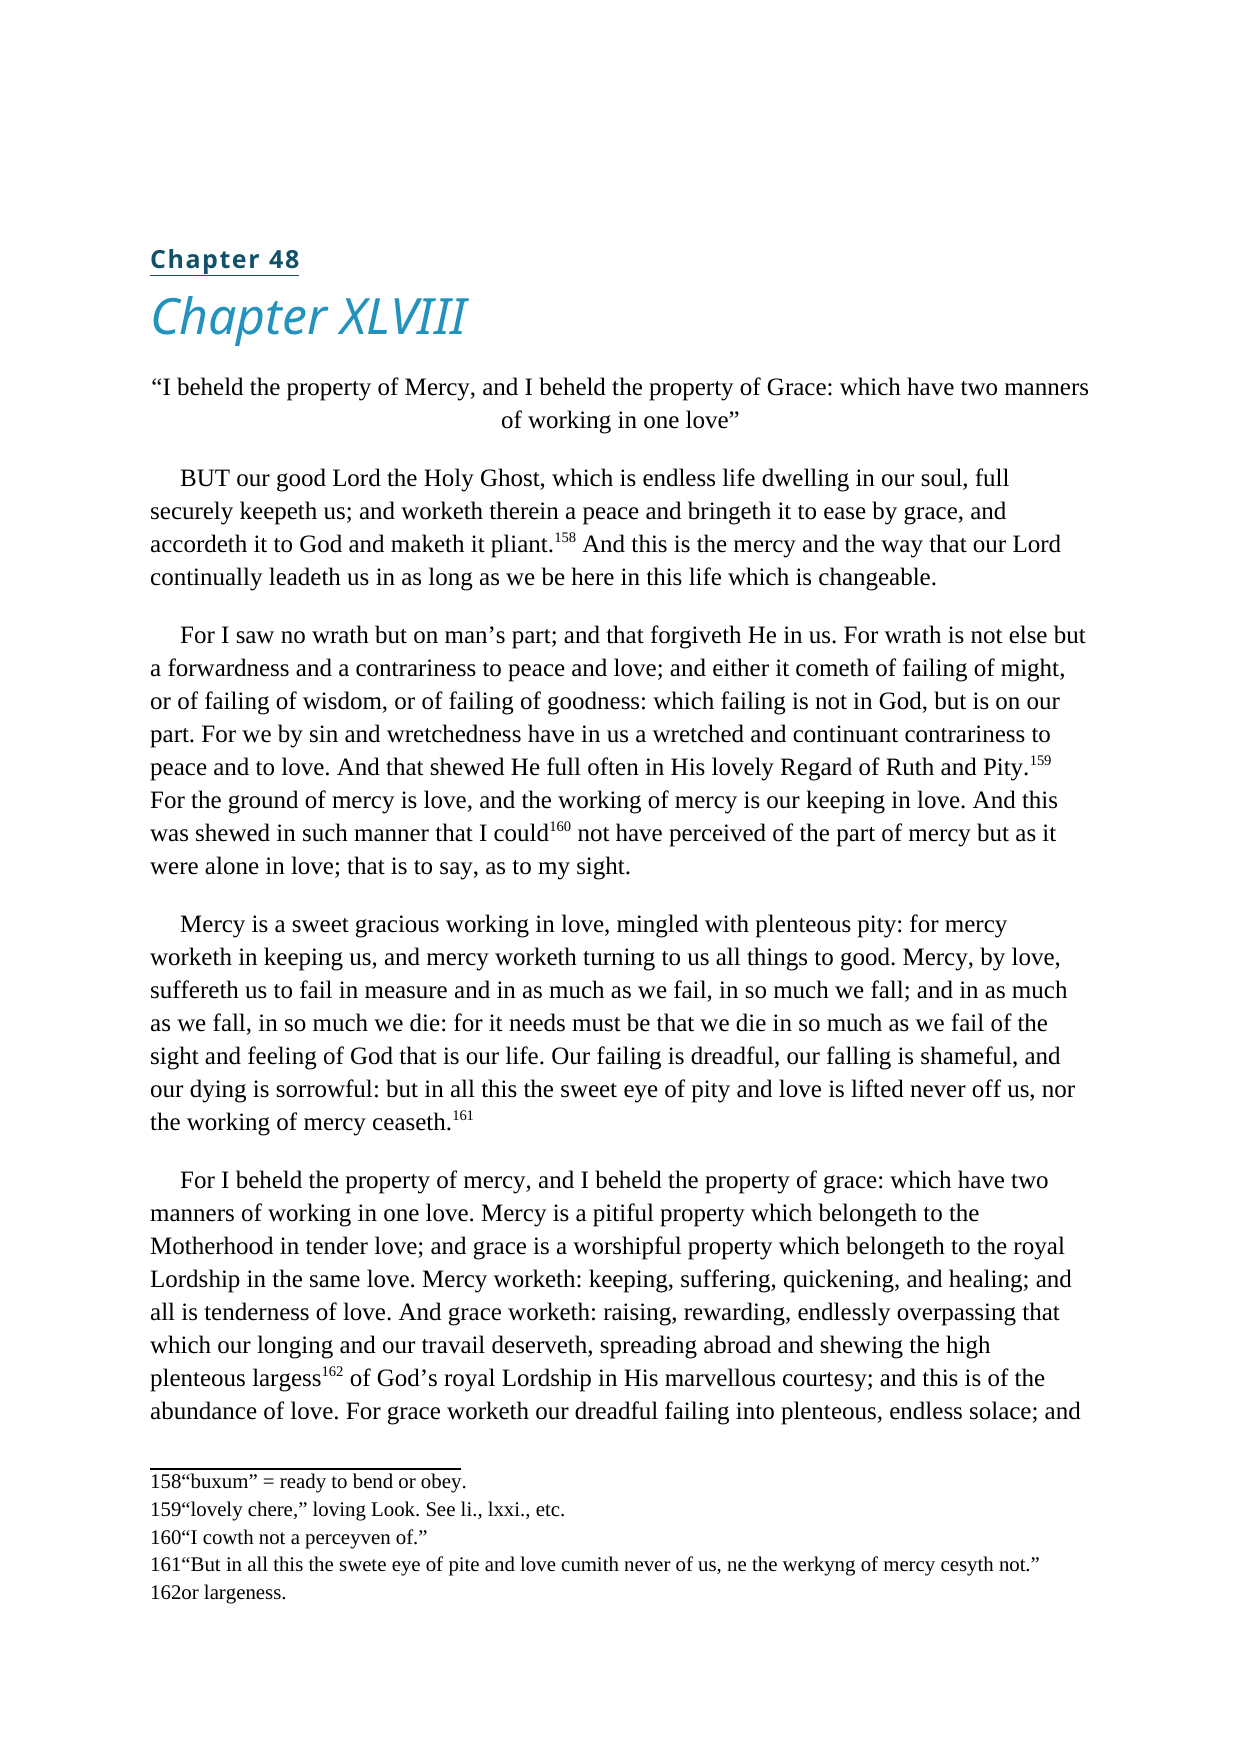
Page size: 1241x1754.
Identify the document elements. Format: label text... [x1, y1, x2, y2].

text “But in all this the swete eye of pite and love cumith never of us, ne the werkyng of mercy cesyth not.” [150, 1552, 1090, 1576]
subtitle Chapter 48 [150, 241, 1090, 276]
text Mercy is a sweet gracious working in love, mingled with plenteous pity: for mercy worketh in keeping us, and mercy worketh turning to us all things to good. Mercy, by love, suffereth us to fail in measure and in as much as we fail, in so much we fall; and in as much as we fall, in so much we die: for it needs must be that we die in so much as we fail of the sight and feeling of God that is our life. Our failing is dreadful, our falling is shameful, and our dying is sorrowful: but in all this the sweet eye of pity and love is lifted never off us, nor the working of mercy ceaseth. [150, 909, 1090, 1136]
text “I beheld the property of Mercy, and I beheld the property of Grace: which have two manners of working in one love” [150, 372, 1090, 434]
text For I saw no wrath but on man’s part; and that forgiveth He in us. For wrath is not else but a forwardness and a contrariness to peace and love; and either it cometh of failing of might, or of failing of wisdom, or of failing of goodness: which failing is not in God, but is on our part. For we by sin and wretchedness have in us a wretched and continuant contrariness to peace and to love. And that shewed He full often in His lovely Regard of Ruth and Pity. For the ground of mercy is love, and the working of mercy is our keeping in love. And this was shewed in such manner that I could not have perceived of the part of mercy but as it were alone in love; that is to say, as to my sight. [150, 620, 1090, 880]
text “lovely chere,” loving Look. See li., lxxi., etc. [150, 1497, 1090, 1521]
text BUT our good Lord the Holy Ghost, which is endless life dwelling in our soul, full securely keepeth us; and worketh therein a peace and bringeth it to ease by grace, and accordeth it to God and maketh it pliant. And this is the mercy and the way that our Lord continually leadeth us in as long as we be here in this life which is changeable. [150, 463, 1090, 591]
text or largeness. [150, 1580, 1090, 1604]
text “I cowth not a perceyven of.” [150, 1525, 1090, 1549]
text For I beheld the property of mercy, and I beheld the property of grace: which have two manners of working in one love. Mercy is a pitiful property which belongeth to the Motherhood in tender love; and grace is a worshipful property which belongeth to the royal Lordship in the same love. Mercy worketh: keeping, suffering, quickening, and healing; and all is tenderness of love. And grace worketh: raising, rewarding, endlessly overpassing that which our longing and our travail deserveth, spreading abroad and shewing the high plenteous largess of God’s royal Lordship in His marvellous courtesy; and this is of the abundance of love. For grace worketh our dreadful failing into plenteous, endless solace; and [150, 1165, 1090, 1425]
subtitle Chapter XLVIII [150, 281, 1090, 349]
text “buxum” = ready to bend or obey. [150, 1469, 1090, 1493]
